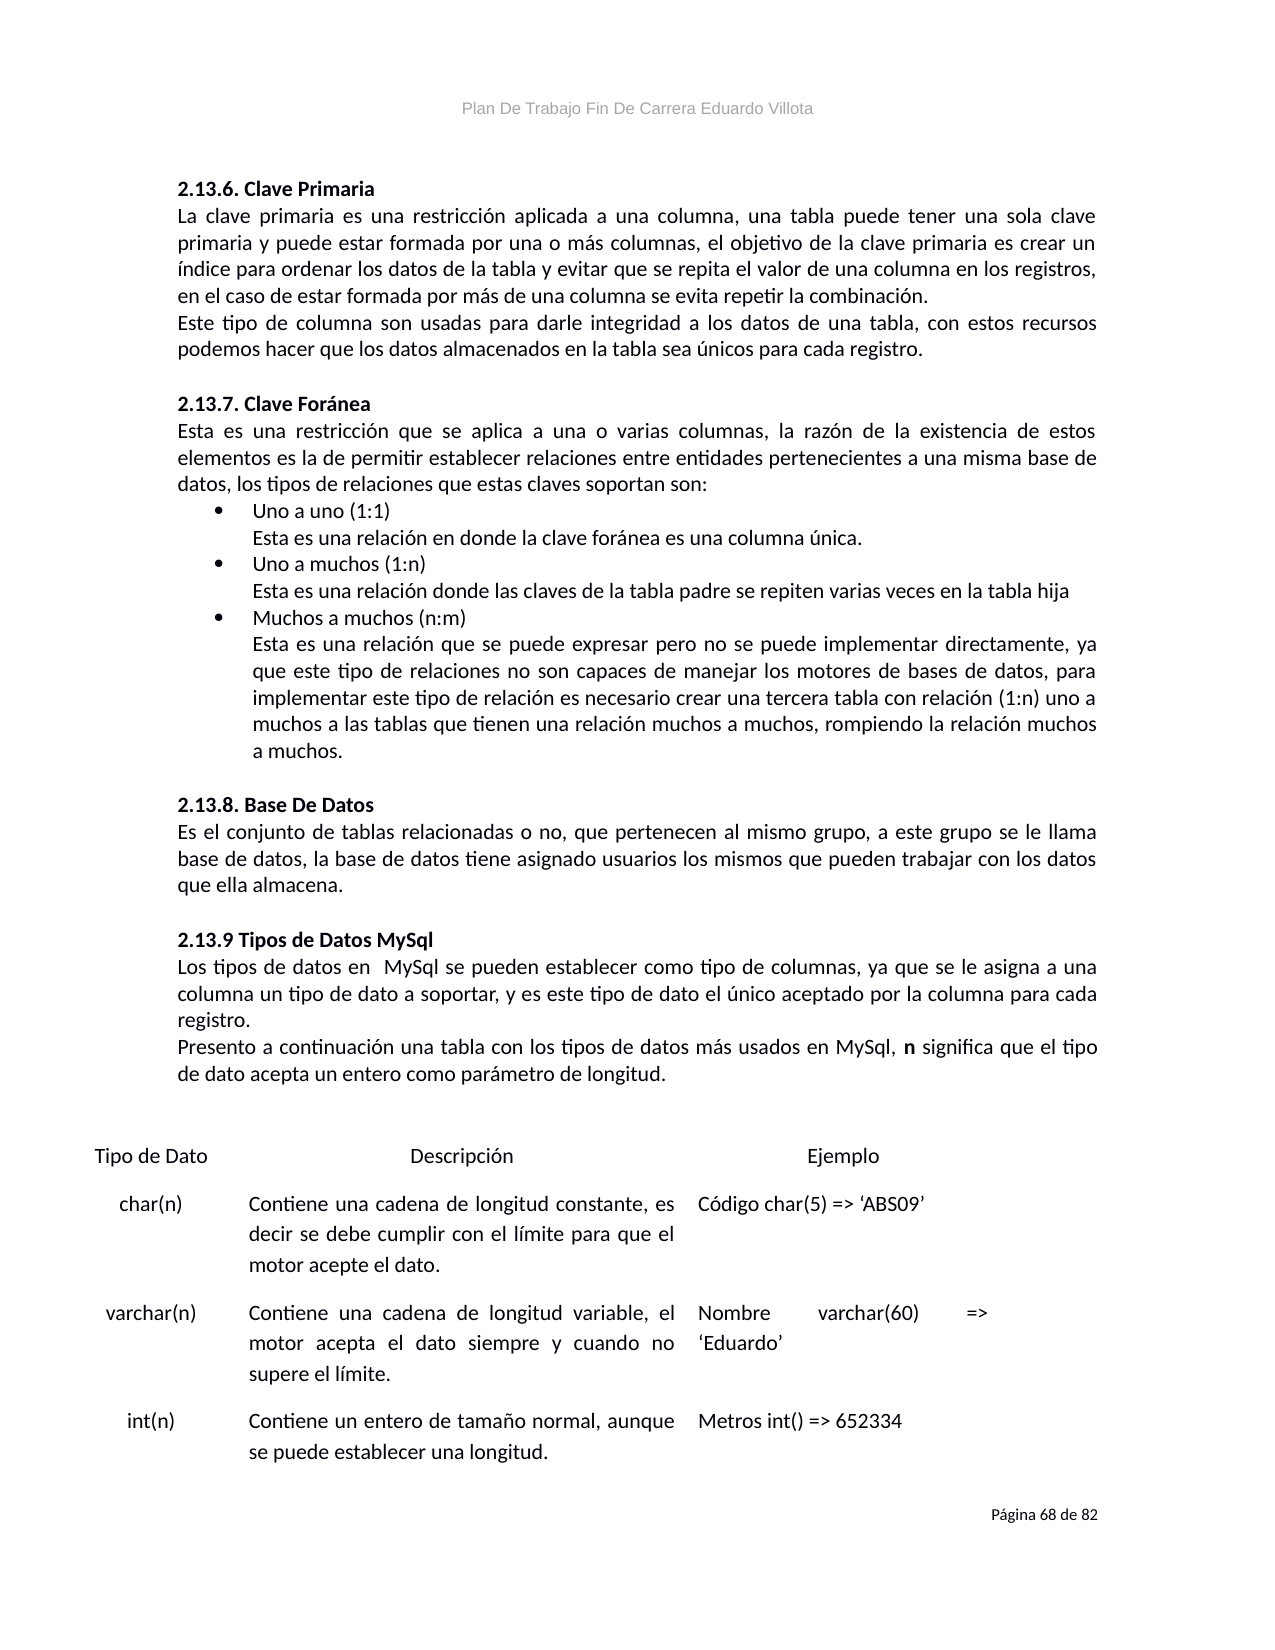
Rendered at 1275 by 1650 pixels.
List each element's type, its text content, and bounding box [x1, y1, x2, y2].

text 2.13.7. Clave Foránea [177, 390, 1098, 417]
table_cell Nombre varchar(60) => ‘Eduardo’ [687, 1299, 1000, 1407]
text 2.13.6. Clave Primaria [177, 176, 1098, 202]
table_cell Contiene una cadena de longitud constante, es decir se debe cumplir con el límite para que el motor acepte el dato. [237, 1190, 687, 1299]
table_cell int(n) [65, 1408, 237, 1486]
text La clave primaria es una restricción aplicada a una columna, una tabla puede tener una sola clave primaria y puede estar formada por una o más columnas, el objetivo de la clave primaria es crear un índice para ordenar los datos de la tabla y evitar que se repita el valor de una columna en los registros, en el caso de estar formada por más de una columna se evita repetir la combinación. [177, 202, 1098, 309]
table_header Descripción [237, 1143, 687, 1190]
table_cell Contiene un entero de tamaño normal, aunque se puede establecer una longitud. [237, 1408, 687, 1486]
list Esta es una relación en donde la clave foránea es una columna única. [252, 524, 1098, 550]
text Los tipos de datos en MySql se pueden establecer como tipo de columnas, ya que se le asigna a una columna un tipo de dato a soportar, y es este tipo de dato el único aceptado por la columna para cada registro. [177, 953, 1098, 1033]
table_cell Código char(5) => ‘ABS09’ [687, 1190, 1000, 1299]
table_cell char(n) [65, 1190, 237, 1299]
list Muchos a muchos (n:m) [215, 604, 1098, 630]
table_cell Contiene una cadena de longitud variable, el motor acepta el dato siempre y cuando no supere el límite. [237, 1299, 687, 1407]
text 2.13.9 Tipos de Datos MySql [177, 926, 1098, 953]
text 2.13.8. Base De Datos [177, 792, 1098, 818]
text Presento a continuación una tabla con los tipos de datos más usados en MySql, n significa que el tipo de dato acepta un entero como parámetro de longitud. [177, 1033, 1098, 1086]
list Esta es una relación donde las claves de la tabla padre se repiten varias veces en la tabla hija [252, 577, 1098, 604]
list Esta es una relación que se puede expresar pero no se puede implementar directamente, ya que este tipo de relaciones no son capaces de manejar los motores de bases de datos, para implementar este tipo de relación es necesario crear una tercera tabla con relación (1:n) uno a muchos a las tablas que tienen una relación muchos a muchos, rompiendo la relación muchos a muchos. [252, 630, 1098, 764]
table_header Ejemplo [687, 1143, 1000, 1190]
text Esta es una restricción que se aplica a una o varias columnas, la razón de la existencia de estos elementos es la de permitir establecer relaciones entre entidades pertenecientes a una misma base de datos, los tipos de relaciones que estas claves soportan son: [177, 417, 1098, 497]
text Este tipo de columna son usadas para darle integridad a los datos de una tabla, con estos recursos podemos hacer que los datos almacenados en la tabla sea únicos para cada registro. [177, 309, 1098, 362]
table_header Tipo de Dato [65, 1143, 237, 1190]
text Es el conjunto de tablas relacionadas o no, que pertenecen al mismo grupo, a este grupo se le llama base de datos, la base de datos tiene asignado usuarios los mismos que pueden trabajar con los datos que ella almacena. [177, 818, 1098, 898]
table_cell Metros int() => 652334 [687, 1408, 1000, 1486]
list Uno a muchos (1:n) [215, 550, 1098, 577]
table_cell varchar(n) [65, 1299, 237, 1407]
list Uno a uno (1:1) [215, 497, 1098, 524]
